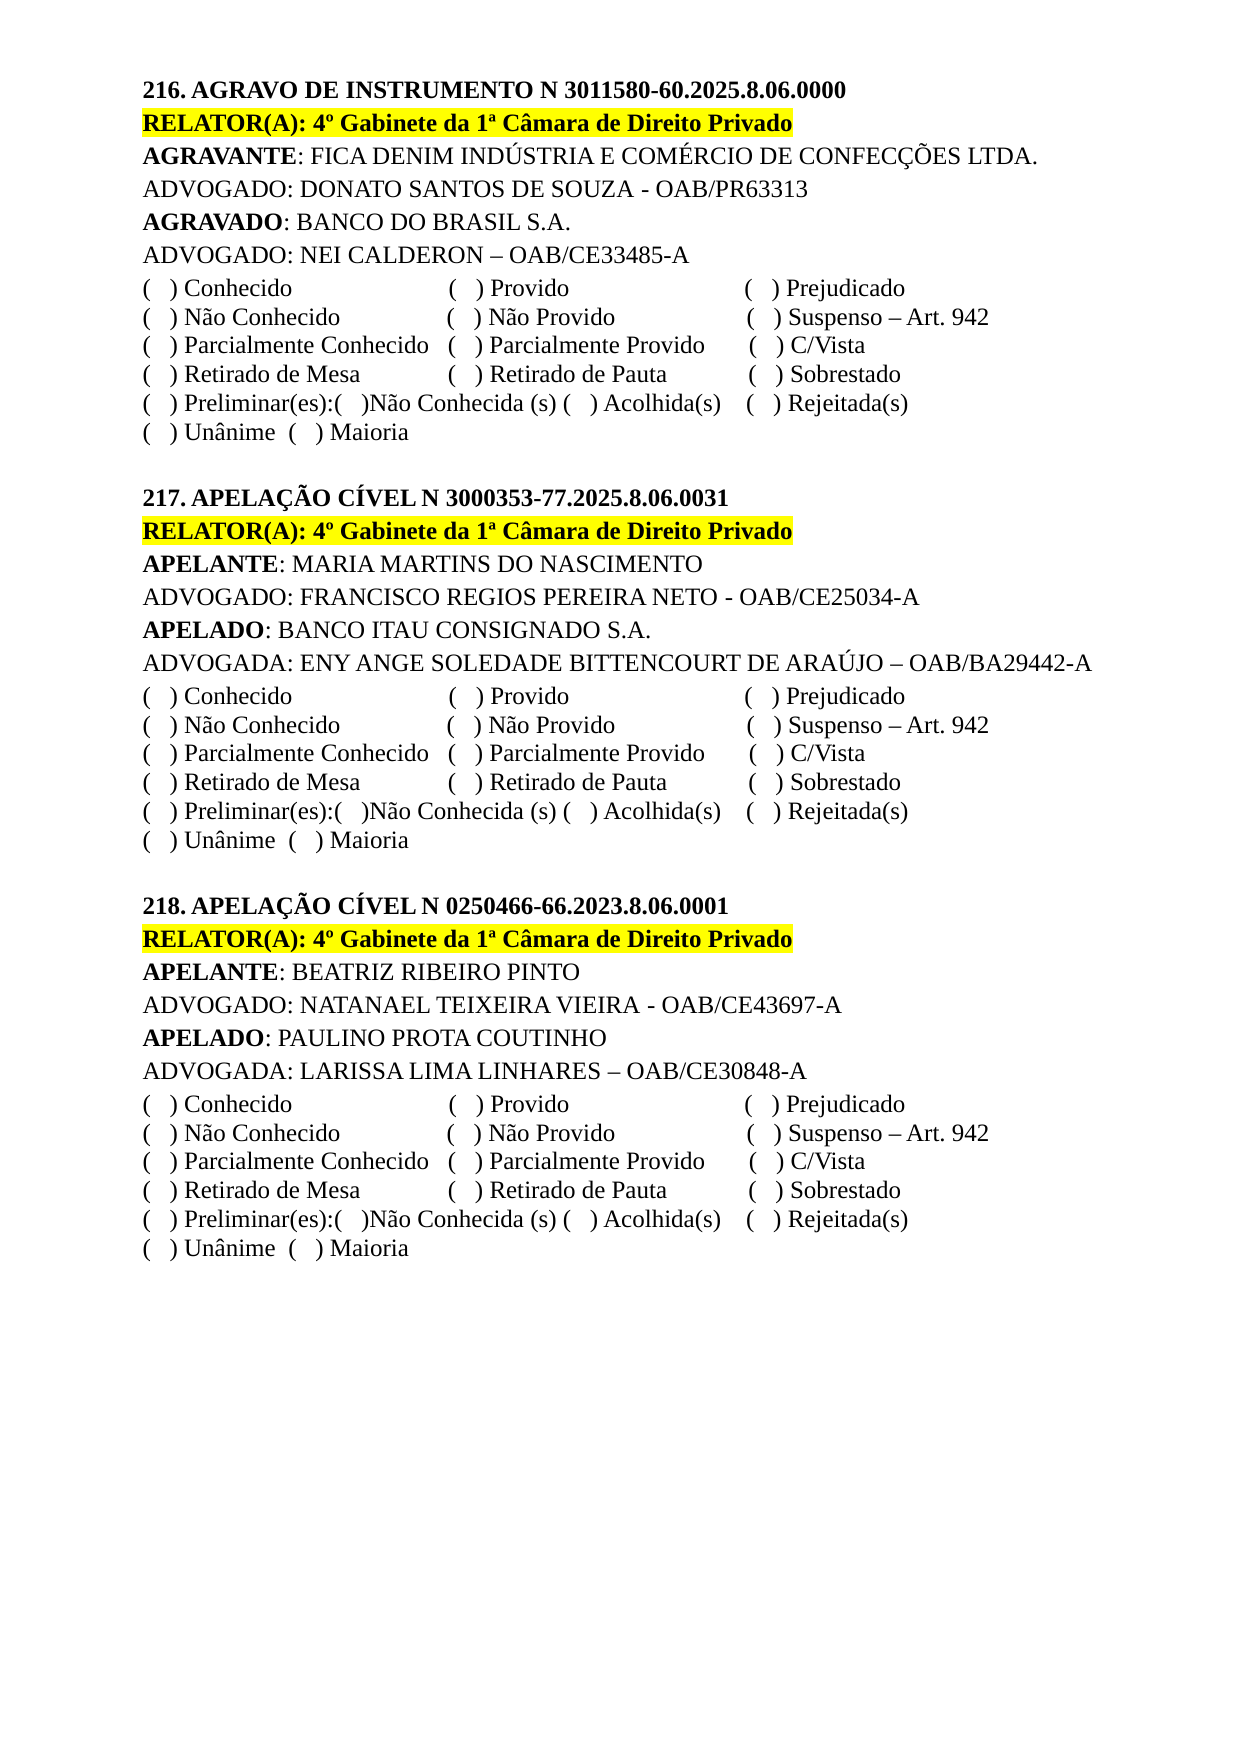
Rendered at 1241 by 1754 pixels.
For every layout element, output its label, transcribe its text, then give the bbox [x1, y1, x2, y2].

text ( ) Unânime ( ) Maioria 217. APELAÇÃO CÍVEL N 3000353-77.2025.8.06.0031 RELATOR(A): 4º Gabinete da 1ª Câmara de Direito Privado APELANTE: MARIA MARTINS DO NASCIMENTO ADVOGADO: FRANCISCO REGIOS PEREIRA NETO - OAB/CE25034-A APELADO: BANCO ITAU CONSIGNADO S.A. ADVOGADA: ENY ANGE SOLEDADE BITTENCOURT DE ARAÚJO – OAB/BA29442-A [142, 417, 1141, 677]
text ( ) Retirado de Mesa ( ) Retirado de Pauta ( ) Sobrestado [142, 767, 1158, 796]
text ( ) Unânime ( ) Maioria 218. APELAÇÃO CÍVEL N 0250466-66.2023.8.06.0001 RELATOR(A): 4º Gabinete da 1ª Câmara de Direito Privado APELANTE: BEATRIZ RIBEIRO PINTO ADVOGADO: NATANAEL TEIXEIRA VIEIRA - OAB/CE43697-A APELADO: PAULINO PROTA COUTINHO ADVOGADA: LARISSA LIMA LINHARES – OAB/CE30848-A [142, 825, 1141, 1085]
text ( ) Retirado de Mesa ( ) Retirado de Pauta ( ) Sobrestado [142, 359, 1158, 388]
text ( ) Preliminar(es):( )Não Conhecida (s) ( ) Acolhida(s) ( ) Rejeitada(s) [142, 1204, 1158, 1233]
text ( ) Conhecido ( ) Provido ( ) Prejudicado [142, 1089, 1141, 1118]
text ( ) Parcialmente Conhecido ( ) Parcialmente Provido ( ) C/Vista [142, 1146, 1158, 1175]
text 216. AGRAVO DE INSTRUMENTO N 3011580-60.2025.8.06.0000 RELATOR(A): 4º Gabinete da 1ª Câmara de Direito Privado AGRAVANTE: FICA DENIM INDÚSTRIA E COMÉRCIO DE CONFECÇÕES LTDA. ADVOGADO: DONATO SANTOS DE SOUZA - OAB/PR63313 AGRAVADO: BANCO DO BRASIL S.A. ADVOGADO: NEI CALDERON – OAB/CE33485-A [142, 75, 1141, 269]
text ( ) Não Conhecido ( ) Não Provido ( ) Suspenso – Art. 942 [142, 1118, 1158, 1146]
text ( ) Conhecido ( ) Provido ( ) Prejudicado [142, 681, 1141, 710]
text ( ) Conhecido ( ) Provido ( ) Prejudicado [142, 273, 1141, 302]
text ( ) Unânime ( ) Maioria [142, 1233, 1141, 1327]
text ( ) Parcialmente Conhecido ( ) Parcialmente Provido ( ) C/Vista [142, 331, 1158, 359]
text ( ) Não Conhecido ( ) Não Provido ( ) Suspenso – Art. 942 [142, 710, 1158, 738]
text ( ) Não Conhecido ( ) Não Provido ( ) Suspenso – Art. 942 [142, 302, 1158, 331]
text ( ) Retirado de Mesa ( ) Retirado de Pauta ( ) Sobrestado [142, 1175, 1158, 1204]
text ( ) Preliminar(es):( )Não Conhecida (s) ( ) Acolhida(s) ( ) Rejeitada(s) [142, 388, 1158, 417]
text ( ) Preliminar(es):( )Não Conhecida (s) ( ) Acolhida(s) ( ) Rejeitada(s) [142, 796, 1158, 825]
text ( ) Parcialmente Conhecido ( ) Parcialmente Provido ( ) C/Vista [142, 738, 1158, 767]
